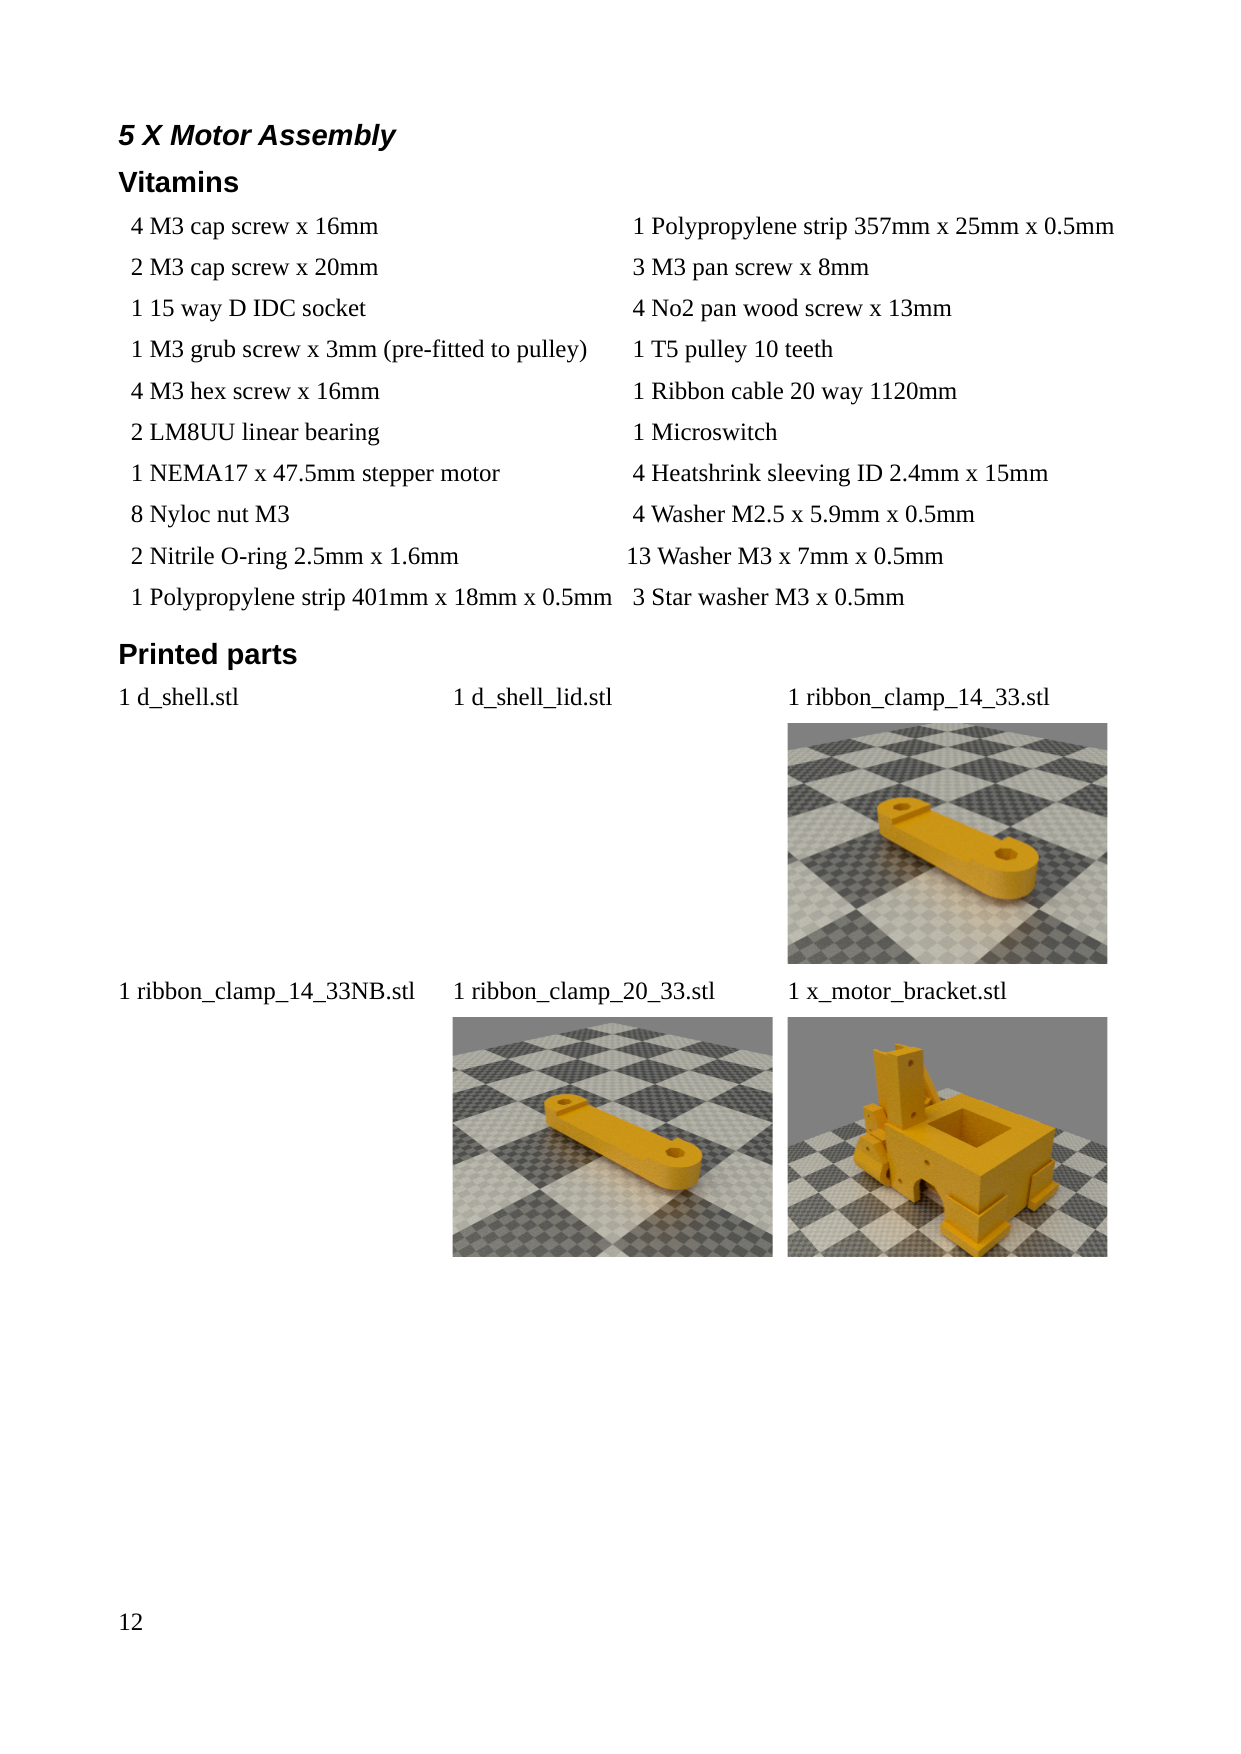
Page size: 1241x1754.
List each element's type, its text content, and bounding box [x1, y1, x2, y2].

subtitle Vitamins [118, 165, 1122, 199]
table_cell 1 x_motor_bracket.stl [788, 976, 1122, 1269]
picture [787, 1017, 1108, 1257]
subtitle Printed parts [118, 637, 1122, 670]
table_header 1 d_shell_lid.stl [453, 682, 787, 976]
table_header 1 Polypropylene strip 357mm x 25mm x 0.5mm 3 M3 pan screw x 8mm 4 No2 pan wood screw x 13mm 1 T5 pulley 10 teeth 1 Ribbon cable 20 way 1120mm 1 Microswitch 4 Heatshrink sleeving ID 2.4mm x 15mm 4 Washer M2.5 x 5.9mm x 0.5mm 13 Washer M3 x 7mm x 0.5mm 3 Star washer M3 x 0.5mm [620, 211, 1122, 623]
table_cell 1 ribbon_clamp_20_33.stl [453, 976, 787, 1269]
table_cell 1 ribbon_clamp_14_33NB.stl [118, 976, 453, 1269]
picture [452, 1017, 773, 1257]
picture [787, 723, 1108, 964]
table_header 1 ribbon_clamp_14_33.stl [788, 682, 1122, 976]
table_header 1 d_shell.stl [118, 682, 453, 976]
subtitle X Motor Assembly [118, 118, 1122, 152]
table_header 4 M3 cap screw x 16mm 2 M3 cap screw x 20mm 1 15 way D IDC socket 1 M3 grub screw x 3mm (pre-fitted to pulley) 4 M3 hex screw x 16mm 2 LM8UU linear bearing 1 NEMA17 x 47.5mm stepper motor 8 Nyloc nut M3 2 Nitrile O-ring 2.5mm x 1.6mm 1 Polypropylene strip 401mm x 18mm x 0.5mm [118, 211, 620, 623]
